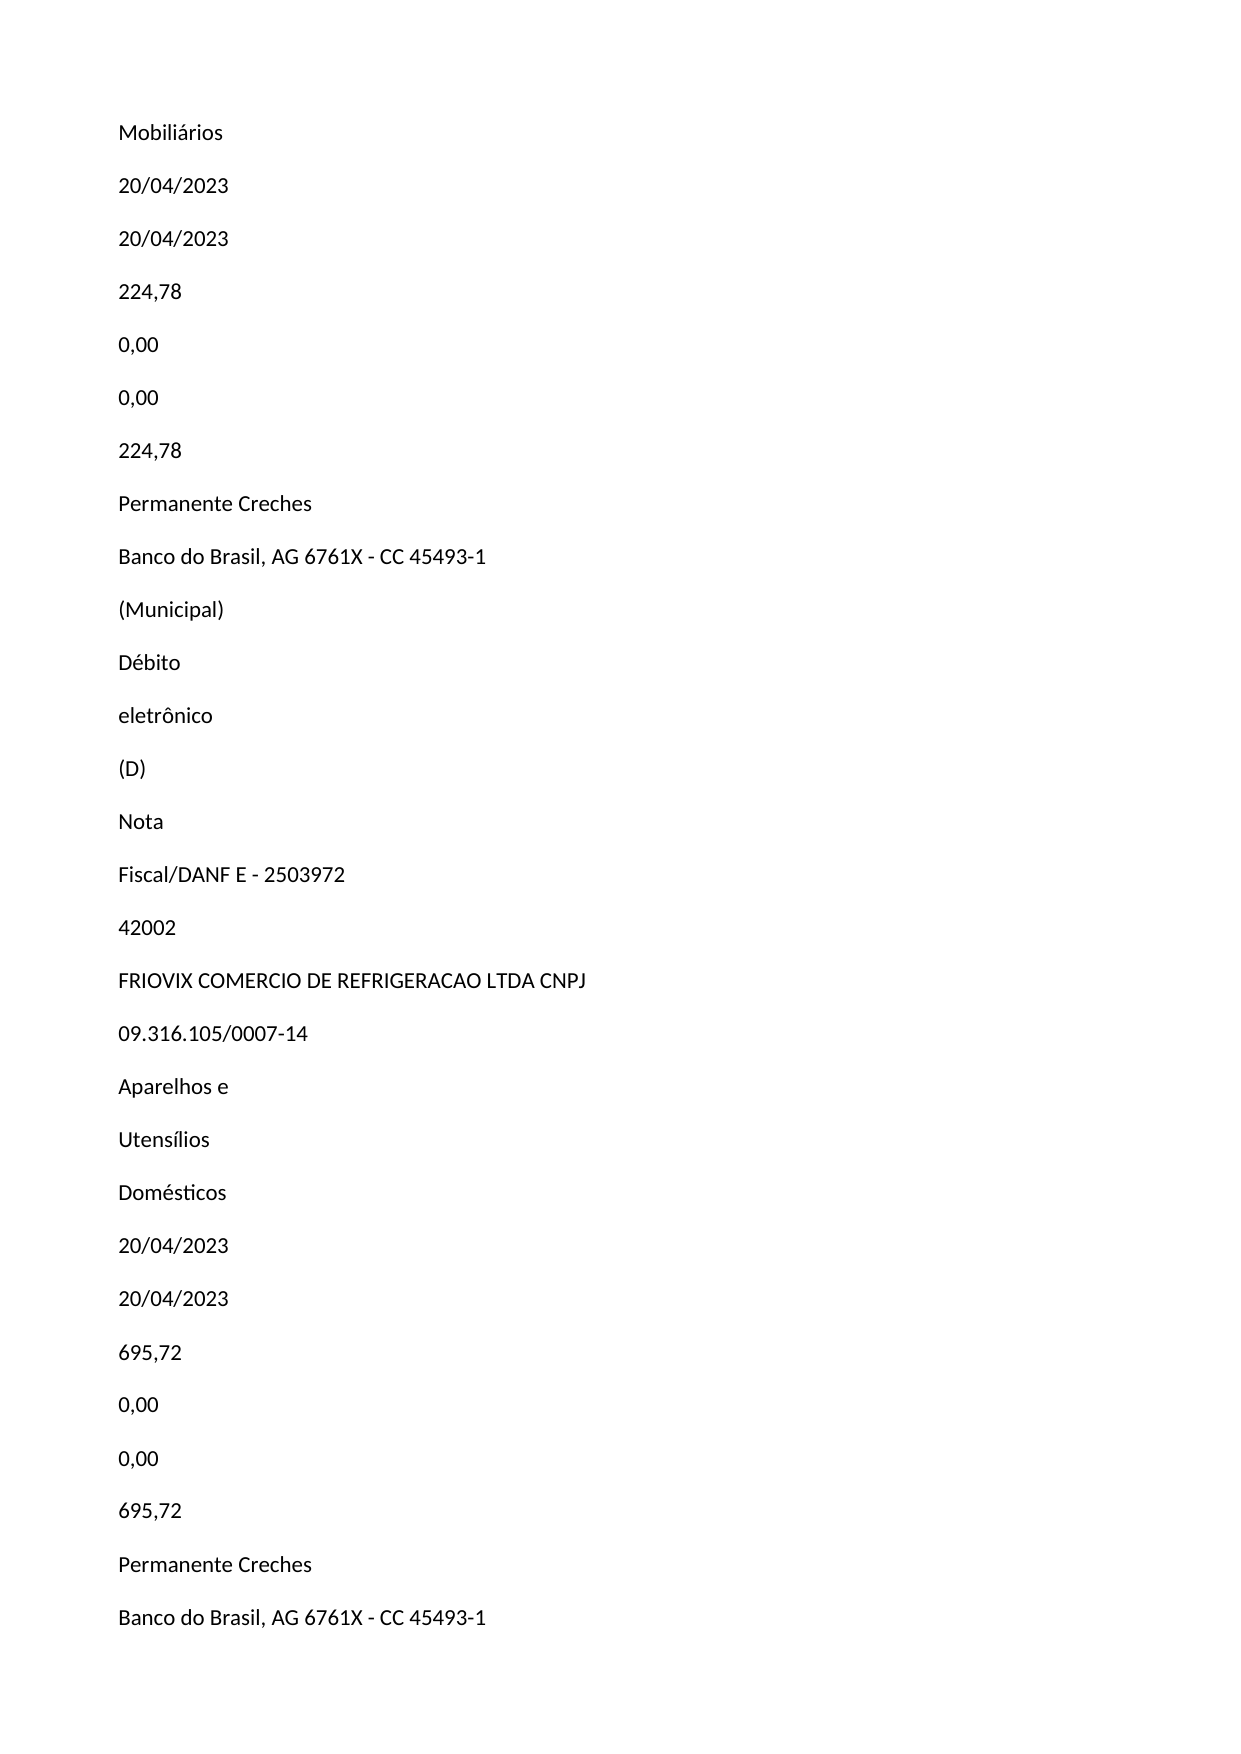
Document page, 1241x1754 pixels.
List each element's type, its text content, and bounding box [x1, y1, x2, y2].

text 20/04/2023 [118, 1232, 1122, 1259]
text Débito [118, 648, 1122, 676]
text 09.316.105/0007-14 [118, 1019, 1122, 1047]
text 224,78 [118, 436, 1122, 464]
text 224,78 [118, 277, 1122, 305]
text 0,00 [118, 1391, 1122, 1419]
text 0,00 [118, 1444, 1122, 1472]
text eletrônico [118, 701, 1122, 729]
text Nota [118, 807, 1122, 835]
text Mobiliários [118, 118, 1122, 146]
text 695,72 [118, 1338, 1122, 1366]
text 20/04/2023 [118, 224, 1122, 252]
text 0,00 [118, 383, 1122, 411]
text FRIOVIX COMERCIO DE REFRIGERACAO LTDA CNPJ [118, 966, 1122, 994]
text (D) [118, 754, 1122, 782]
text Permanente Creches [118, 1550, 1122, 1578]
text Aparelhos e [118, 1072, 1122, 1101]
text (Municipal) [118, 595, 1122, 623]
text 20/04/2023 [118, 171, 1122, 199]
text Utensílios [118, 1126, 1122, 1153]
text Fiscal/DANF E - 2503972 [118, 860, 1122, 888]
text Banco do Brasil, AG 6761X - CC 45493-1 [118, 542, 1122, 570]
text 695,72 [118, 1497, 1122, 1525]
text Permanente Creches [118, 489, 1122, 517]
text 0,00 [118, 330, 1122, 358]
text 42002 [118, 913, 1122, 941]
text Domésticos [118, 1178, 1122, 1207]
text 20/04/2023 [118, 1284, 1122, 1313]
text Banco do Brasil, AG 6761X - CC 45493-1 [118, 1603, 1122, 1631]
